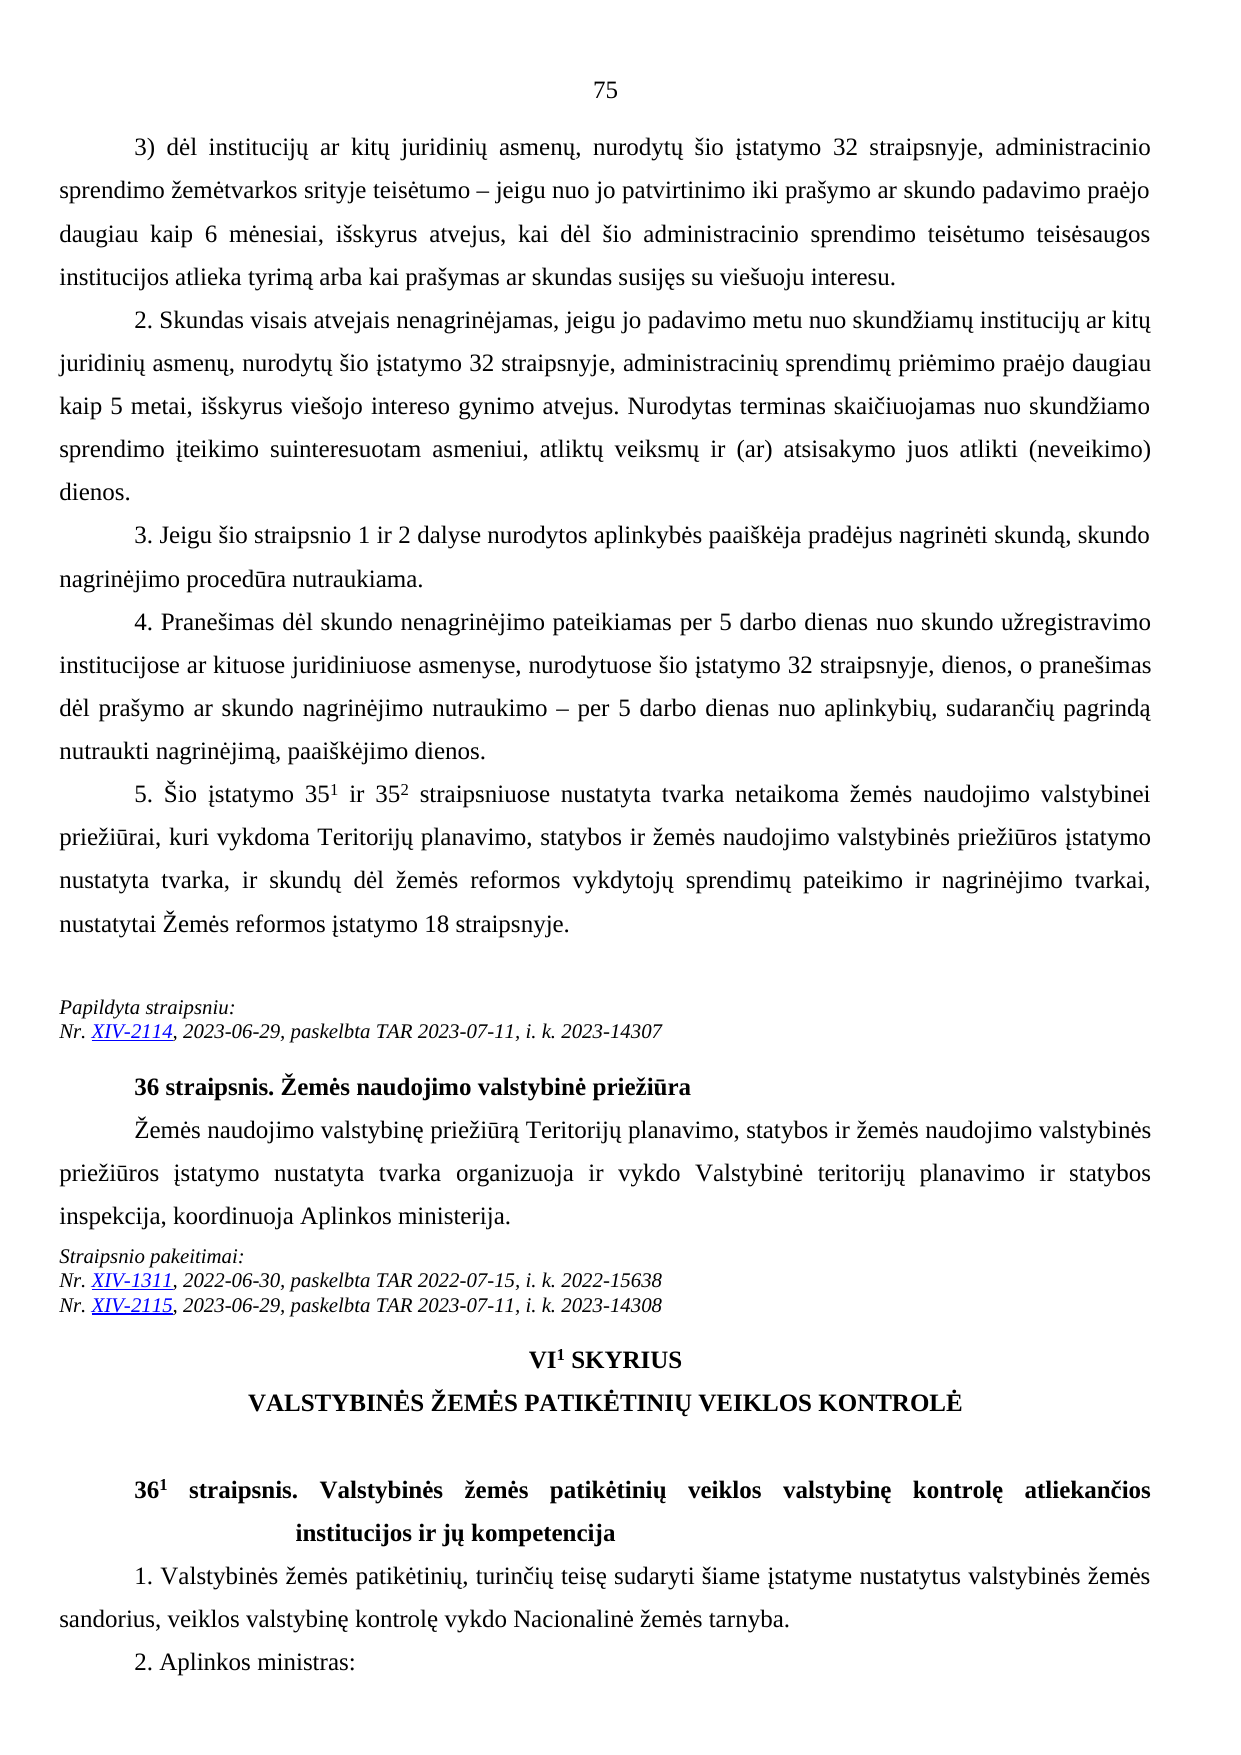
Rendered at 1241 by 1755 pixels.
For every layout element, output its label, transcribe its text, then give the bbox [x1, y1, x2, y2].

text VI1 SKYRIUS [59, 1345, 1152, 1374]
text Nr. XIV-2114, 2023-06-29, paskelbta TAR 2023-07-11, i. k. 2023-14307 [59, 1019, 1152, 1043]
text VALSTYBINĖS ŽEMĖS PATIKĖTINIŲ VEIKLOS KONTROLĖ [59, 1388, 1152, 1417]
text 2. Skundas visais atvejais nenagrinėjamas, jeigu jo padavimo metu nuo skundžiamų institucijų ar kitų juridinių asmenų, nurodytų šio įstatymo 32 straipsnyje, administracinių sprendimų priėmimo praėjo daugiau kaip 5 metai, išskyrus viešojo intereso gynimo atvejus. Nurodytas terminas skaičiuojamas nuo skundžiamo sprendimo įteikimo suinteresuotam asmeniui, atliktų veiksmų ir (ar) atsisakymo juos atlikti (neveikimo) dienos. [59, 305, 1152, 506]
text 36 straipsnis. Žemės naudojimo valstybinė priežiūra [59, 1072, 1152, 1101]
text 3. Jeigu šio straipsnio 1 ir 2 dalyse nurodytos aplinkybės paaiškėja pradėjus nagrinėti skundą, skundo nagrinėjimo procedūra nutraukiama. [59, 521, 1152, 592]
text 3) dėl institucijų ar kitų juridinių asmenų, nurodytų šio įstatymo 32 straipsnyje, administracinio sprendimo žemėtvarkos srityje teisėtumo – jeigu nuo jo patvirtinimo iki prašymo ar skundo padavimo praėjo daugiau kaip 6 mėnesiai, išskyrus atvejus, kai dėl šio administracinio sprendimo teisėtumo teisėsaugos institucijos atlieka tyrimą arba kai prašymas ar skundas susijęs su viešuoju interesu. [59, 132, 1152, 291]
text 2. Aplinkos ministras: [59, 1647, 1152, 1676]
text Žemės naudojimo valstybinę priežiūrą Teritorijų planavimo, statybos ir žemės naudojimo valstybinės priežiūros įstatymo nustatyta tvarka organizuoja ir vykdo Valstybinė teritorijų planavimo ir statybos inspekcija, koordinuoja Aplinkos ministerija. [59, 1115, 1152, 1230]
text 1. Valstybinės žemės patikėtinių, turinčių teisę sudaryti šiame įstatyme nustatytus valstybinės žemės sandorius, veiklos valstybinę kontrolę vykdo Nacionalinė žemės tarnyba. [59, 1561, 1152, 1633]
text 5. Šio įstatymo 351 ir 352 straipsniuose nustatyta tvarka netaikoma žemės naudojimo valstybinei priežiūrai, kuri vykdoma Teritorijų planavimo, statybos ir žemės naudojimo valstybinės priežiūros įstatymo nustatyta tvarka, ir skundų dėl žemės reformos vykdytojų sprendimų pateikimo ir nagrinėjimo tvarkai, nustatytai Žemės reformos įstatymo 18 straipsnyje. [59, 779, 1152, 937]
text 4. Pranešimas dėl skundo nenagrinėjimo pateikiamas per 5 darbo dienas nuo skundo užregistravimo institucijose ar kituose juridiniuose asmenyse, nurodytuose šio įstatymo 32 straipsnyje, dienos, o pranešimas dėl prašymo ar skundo nagrinėjimo nutraukimo – per 5 darbo dienas nuo aplinkybių, sudarančių pagrindą nutraukti nagrinėjimą, paaiškėjimo dienos. [59, 607, 1152, 765]
text Papildyta straipsniu: [59, 995, 1152, 1019]
text 361 straipsnis. Valstybinės žemės patikėtinių veiklos valstybinę kontrolę atliekančios institucijos ir jų kompetencija [134, 1475, 1152, 1547]
text Nr. XIV-1311, 2022-06-30, paskelbta TAR 2022-07-15, i. k. 2022-15638 [59, 1268, 1152, 1292]
text Straipsnio pakeitimai: [59, 1244, 1152, 1268]
text Nr. XIV-2115, 2023-06-29, paskelbta TAR 2023-07-11, i. k. 2023-14308 [59, 1292, 1152, 1317]
